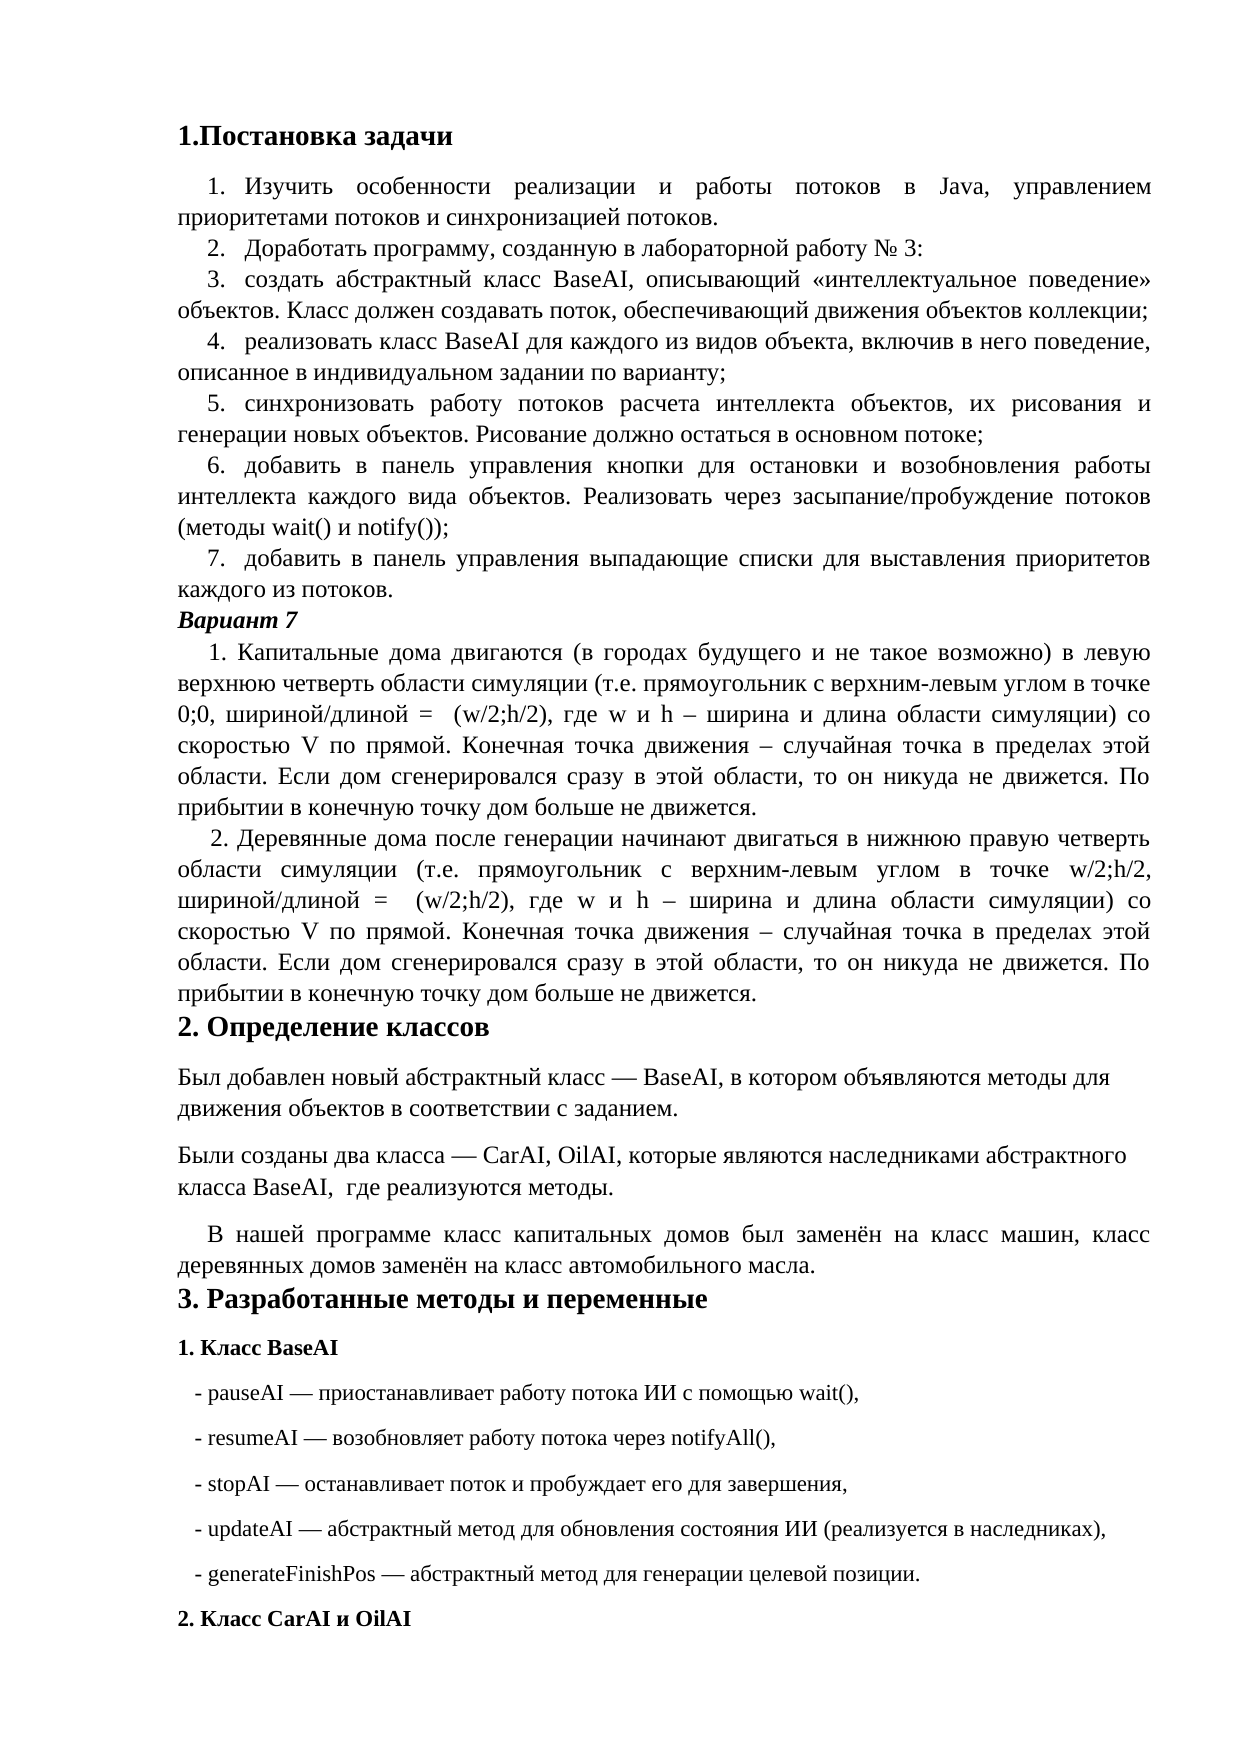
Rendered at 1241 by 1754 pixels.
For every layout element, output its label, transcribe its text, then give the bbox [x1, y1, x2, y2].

text В нашей программе класс капитальных домов был заменён на класс машин, класс деревянных домов заменён на класс автомобильного масла. [177, 1219, 1152, 1279]
text - generateFinishPos — абстрактный метод для генерации целевой позиции. [177, 1560, 1152, 1586]
text 2. Определение классов [177, 1009, 1152, 1043]
text - updateAI — абстрактный метод для обновления состояния ИИ (реализуется в наследниках), [177, 1515, 1152, 1541]
list 2. Деревянные дома после генерации начинают двигаться в нижнюю правую четверть области симуляции (т.е. прямоугольник с верхним-левым углом в точке w/2;h/2, шириной/длиной = (w/2;h/2), где w и h – ширина и длина области симуляции) со скоростью V по прямой. Конечная точка движения – случайная точка в пределах этой области. Если дом сгенерировался сразу в этой области, то он никуда не движется. По прибытии в конечную точку дом больше не движется. [177, 823, 1152, 1007]
text Были созданы два класса — CarAI, OilAI, которые являются наследниками абстрактного класса BaseAI, где реализуются методы. [177, 1141, 1152, 1200]
text Был добавлен новый абстрактный класс — BaseAI, в котором объявляются методы для движения объектов в соответствии с заданием. [177, 1062, 1152, 1122]
text - pauseAI — приостанавливает работу потока ИИ с помощью wait(), [177, 1379, 1152, 1406]
list Изучить особенности реализации и работы потоков в Java, управлением приоритетами потоков и синхронизацией потоков. [177, 171, 1152, 231]
list 1. Капитальные дома двигаются (в городах будущего и не такое возможно) в левую верхнюю четверть области симуляции (т.е. прямоугольник с верхним-левым углом в точке 0;0, шириной/длиной = (w/2;h/2), где w и h – ширина и длина области симуляции) со скоростью V по прямой. Конечная точка движения – случайная точка в пределах этой области. Если дом сгенерировался сразу в этой области, то он никуда не движется. По прибытии в конечную точку дом больше не движется. [177, 637, 1152, 821]
list создать абстрактный класс BaseAI, описывающий «интеллектуальное поведение» объектов. Класс должен создавать поток, обеспечивающий движения объектов коллекции; [177, 264, 1152, 324]
text - stopAI — останавливает поток и пробуждает его для завершения, [177, 1469, 1152, 1496]
list добавить в панель управления выпадающие списки для выставления приоритетов каждого из потоков. [177, 543, 1152, 603]
list реализовать класс BaseAI для каждого из видов объекта, включив в него поведение, описанное в индивидуальном задании по варианту; [177, 326, 1152, 386]
text 1.Постановка задачи [177, 118, 1152, 152]
text - resumeAI — возобновляет работу потока через notifyAll(), [177, 1424, 1152, 1451]
list добавить в панель управления кнопки для остановки и возобновления работы интеллекта каждого вида объектов. Реализовать через засыпание/пробуждение потоков (методы wait() и notify()); [177, 450, 1152, 541]
text 1. Класс BaseAI [177, 1334, 1152, 1361]
list Доработать программу, созданную в лабораторной работу № 3: [177, 233, 1152, 262]
text 3. Разработанные методы и переменные [177, 1281, 1152, 1315]
list синхронизовать работу потоков расчета интеллекта объектов, их рисования и генерации новых объектов. Рисование должно остаться в основном потоке; [177, 388, 1152, 448]
list Вариант 7 [177, 606, 1152, 634]
text 2. Класс CarAI и OilAI [177, 1605, 1152, 1631]
